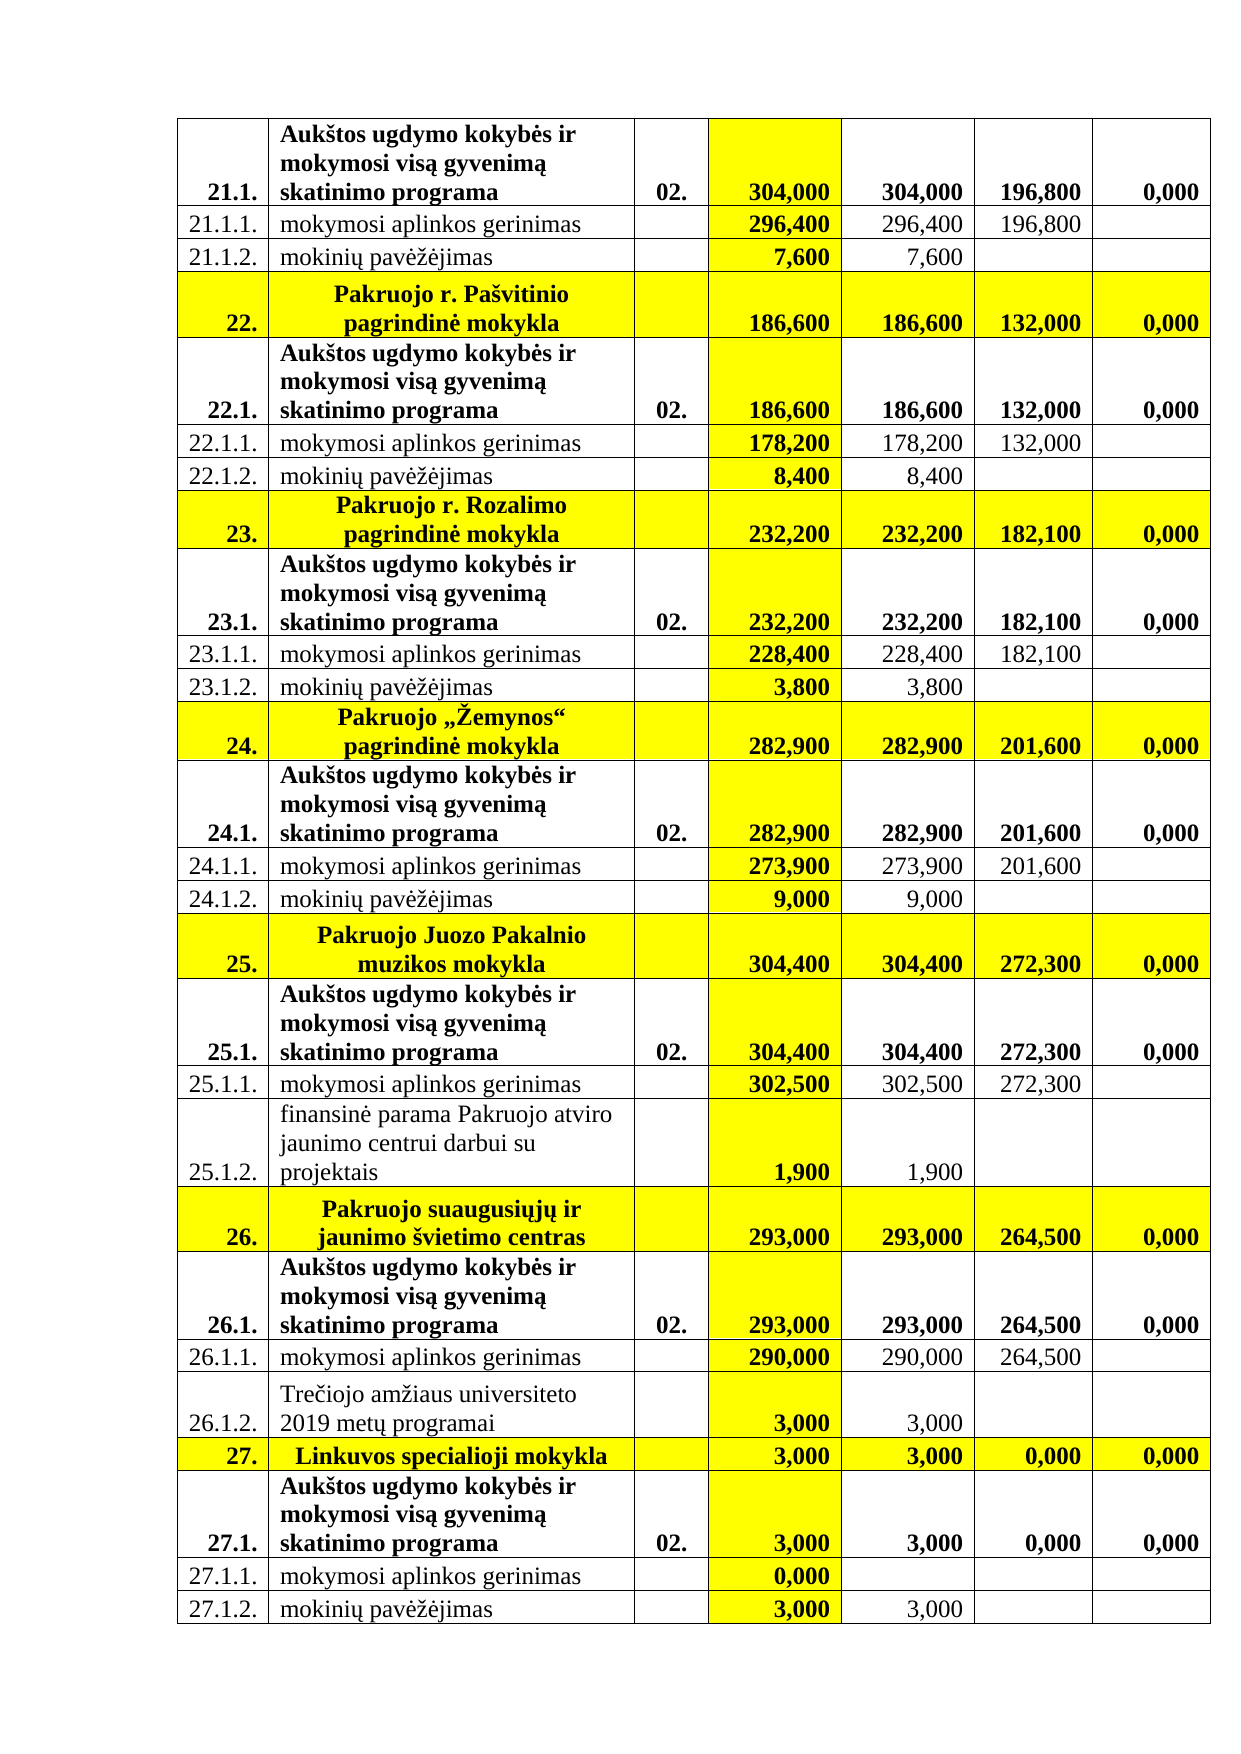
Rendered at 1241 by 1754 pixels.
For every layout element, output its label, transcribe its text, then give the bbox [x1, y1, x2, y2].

table_cell [1093, 458, 1210, 489]
table_cell 296,400 [709, 206, 841, 238]
table_cell 272,300 [975, 914, 1092, 978]
table_cell [635, 1340, 708, 1371]
table_cell [635, 1372, 708, 1437]
table_cell 8,400 [709, 458, 841, 489]
table_cell [1093, 1099, 1210, 1186]
table_cell 201,600 [975, 761, 1092, 847]
table_cell 27.1.1. [178, 1558, 268, 1590]
table_cell Linkuvos specialioji mokykla [269, 1438, 634, 1470]
table_cell mokymosi aplinkos gerinimas [269, 206, 634, 238]
table_cell 8,400 [842, 458, 974, 489]
table_cell mokymosi aplinkos gerinimas [269, 1066, 634, 1098]
table_cell 304,400 [842, 914, 974, 978]
table_cell 186,600 [842, 338, 974, 424]
table_cell [635, 272, 708, 337]
table_cell 3,000 [842, 1372, 974, 1437]
table_cell 0,000 [1093, 119, 1210, 205]
table_cell 232,200 [709, 491, 841, 548]
table_cell 1,900 [709, 1099, 841, 1186]
table_cell [975, 669, 1092, 701]
table_cell 25.1. [178, 979, 268, 1065]
table_cell 21.1.2. [178, 239, 268, 271]
table_cell 25.1.1. [178, 1066, 268, 1098]
table_cell 22.1. [178, 338, 268, 424]
table_cell 196,800 [975, 206, 1092, 238]
table_cell 3,000 [709, 1372, 841, 1437]
table_cell 178,200 [709, 425, 841, 457]
table_cell [635, 848, 708, 880]
table_cell 0,000 [1093, 761, 1210, 847]
table_cell Aukštos ugdymo kokybės ir mokymosi visą gyvenimą skatinimo programa [269, 979, 634, 1065]
table_cell 228,400 [709, 636, 841, 668]
table_cell 302,500 [842, 1066, 974, 1098]
table_cell 178,200 [842, 425, 974, 457]
table_cell 0,000 [975, 1438, 1092, 1470]
table_cell 186,600 [709, 272, 841, 337]
table_cell [635, 1187, 708, 1251]
table_cell 02. [635, 119, 708, 205]
table_cell 264,500 [975, 1187, 1092, 1251]
table_cell 132,000 [975, 425, 1092, 457]
table_cell 264,500 [975, 1340, 1092, 1371]
table_cell finansinė parama Pakruojo atviro jaunimo centrui darbui su projektais [269, 1099, 634, 1186]
table_cell 273,900 [842, 848, 974, 880]
table_cell 182,100 [975, 491, 1092, 548]
table_cell mokymosi aplinkos gerinimas [269, 848, 634, 880]
table_cell 02. [635, 979, 708, 1065]
table_cell [635, 491, 708, 548]
table_cell 282,900 [709, 761, 841, 847]
table_cell 26.1.2. [178, 1372, 268, 1437]
table_cell 25. [178, 914, 268, 978]
table_cell [1093, 425, 1210, 457]
table_cell Pakruojo r. Pašvitinio pagrindinė mokykla [269, 272, 634, 337]
table_cell 23.1.2. [178, 669, 268, 701]
table_cell [635, 702, 708, 759]
table_cell 02. [635, 549, 708, 635]
table_cell 290,000 [842, 1340, 974, 1371]
table_cell 23. [178, 491, 268, 548]
table_cell [1093, 848, 1210, 880]
table_cell 7,600 [709, 239, 841, 271]
table_cell [635, 1099, 708, 1186]
table_cell 02. [635, 1471, 708, 1557]
table_cell 23.1. [178, 549, 268, 635]
table_cell 186,600 [842, 272, 974, 337]
table_cell [1093, 1340, 1210, 1371]
table_cell [1093, 206, 1210, 238]
table_cell 182,100 [975, 636, 1092, 668]
table_cell 304,000 [842, 119, 974, 205]
table_cell 272,300 [975, 1066, 1092, 1098]
table_cell mokinių pavėžėjimas [269, 669, 634, 701]
table_cell [635, 425, 708, 457]
table_cell 9,000 [709, 881, 841, 912]
table_cell mokinių pavėžėjimas [269, 881, 634, 912]
table_cell mokymosi aplinkos gerinimas [269, 1340, 634, 1371]
table_cell 0,000 [1093, 1438, 1210, 1470]
table_cell 182,100 [975, 549, 1092, 635]
table_cell 22. [178, 272, 268, 337]
table_cell 0,000 [975, 1471, 1092, 1557]
table_cell 296,400 [842, 206, 974, 238]
table_cell mokymosi aplinkos gerinimas [269, 636, 634, 668]
table_cell Pakruojo „Žemynos“ pagrindinė mokykla [269, 702, 634, 759]
table_cell 282,900 [842, 761, 974, 847]
table_cell 3,800 [842, 669, 974, 701]
table_cell 23.1.1. [178, 636, 268, 668]
table_cell 24.1.2. [178, 881, 268, 912]
table_cell 186,600 [709, 338, 841, 424]
table_cell 3,000 [709, 1591, 841, 1623]
table_cell 27.1.2. [178, 1591, 268, 1623]
table_cell [635, 914, 708, 978]
table_cell 3,000 [709, 1471, 841, 1557]
table_cell 232,200 [842, 491, 974, 548]
table_cell 0,000 [1093, 702, 1210, 759]
table_cell 3,800 [709, 669, 841, 701]
table_cell 293,000 [842, 1187, 974, 1251]
table_cell [635, 1558, 708, 1590]
table_cell 290,000 [709, 1340, 841, 1371]
table_cell 24.1.1. [178, 848, 268, 880]
table_cell 3,000 [842, 1471, 974, 1557]
table_cell 3,000 [842, 1438, 974, 1470]
table_cell Aukštos ugdymo kokybės ir mokymosi visą gyvenimą skatinimo programa [269, 1471, 634, 1557]
table_cell Aukštos ugdymo kokybės ir mokymosi visą gyvenimą skatinimo programa [269, 549, 634, 635]
table_cell [635, 458, 708, 489]
table_cell [635, 1066, 708, 1098]
table_cell 201,600 [975, 702, 1092, 759]
table_cell 24.1. [178, 761, 268, 847]
table_cell [975, 1591, 1092, 1623]
table_cell [1093, 1372, 1210, 1437]
table_cell [635, 1591, 708, 1623]
table_cell 27.1. [178, 1471, 268, 1557]
table_cell 302,500 [709, 1066, 841, 1098]
table_cell 1,900 [842, 1099, 974, 1186]
table_cell 273,900 [709, 848, 841, 880]
table_cell [1093, 1591, 1210, 1623]
table_cell 304,400 [709, 979, 841, 1065]
table_cell 0,000 [709, 1558, 841, 1590]
table_cell 7,600 [842, 239, 974, 271]
table_cell 304,400 [709, 914, 841, 978]
table_cell mokinių pavėžėjimas [269, 458, 634, 489]
table_cell 3,000 [709, 1438, 841, 1470]
table_cell Aukštos ugdymo kokybės ir mokymosi visą gyvenimą skatinimo programa [269, 338, 634, 424]
table_cell 293,000 [709, 1187, 841, 1251]
table_cell 0,000 [1093, 914, 1210, 978]
table_cell 232,200 [842, 549, 974, 635]
table_cell [975, 881, 1092, 912]
table_cell 21.1.1. [178, 206, 268, 238]
table_cell 02. [635, 338, 708, 424]
table_cell 201,600 [975, 848, 1092, 880]
table_cell 02. [635, 1252, 708, 1338]
table_cell [975, 239, 1092, 271]
table_cell 293,000 [842, 1252, 974, 1338]
table_cell 304,000 [709, 119, 841, 205]
table_cell 196,800 [975, 119, 1092, 205]
table_cell [1093, 636, 1210, 668]
table_cell 22.1.2. [178, 458, 268, 489]
table_cell 0,000 [1093, 979, 1210, 1065]
table_cell 02. [635, 761, 708, 847]
table_cell 272,300 [975, 979, 1092, 1065]
table_cell Aukštos ugdymo kokybės ir mokymosi visą gyvenimą skatinimo programa [269, 761, 634, 847]
table_cell [975, 1558, 1092, 1590]
table_cell 0,000 [1093, 1187, 1210, 1251]
table_cell [635, 636, 708, 668]
table_cell 25.1.2. [178, 1099, 268, 1186]
table_cell [635, 881, 708, 912]
table_cell [635, 239, 708, 271]
table_cell 293,000 [709, 1252, 841, 1338]
table_cell 27. [178, 1438, 268, 1470]
table_cell [975, 458, 1092, 489]
table_cell 132,000 [975, 338, 1092, 424]
table_cell Pakruojo r. Rozalimo pagrindinė mokykla [269, 491, 634, 548]
table_cell 282,900 [709, 702, 841, 759]
table_cell [975, 1099, 1092, 1186]
table_cell Aukštos ugdymo kokybės ir mokymosi visą gyvenimą skatinimo programa [269, 119, 634, 205]
table_cell [1093, 1066, 1210, 1098]
table_cell [1093, 1558, 1210, 1590]
table_cell 0,000 [1093, 272, 1210, 337]
table_cell 22.1.1. [178, 425, 268, 457]
table_cell Trečiojo amžiaus universiteto 2019 metų programai [269, 1372, 634, 1437]
table_cell Pakruojo Juozo Pakalnio muzikos mokykla [269, 914, 634, 978]
table_cell 26.1.1. [178, 1340, 268, 1371]
table_cell 0,000 [1093, 1471, 1210, 1557]
table_cell [635, 669, 708, 701]
table_cell 0,000 [1093, 338, 1210, 424]
table_cell mokinių pavėžėjimas [269, 239, 634, 271]
table_cell 228,400 [842, 636, 974, 668]
table_cell Pakruojo suaugusiųjų ir jaunimo švietimo centras [269, 1187, 634, 1251]
table_cell 3,000 [842, 1591, 974, 1623]
table_cell 9,000 [842, 881, 974, 912]
table_cell 0,000 [1093, 549, 1210, 635]
table_cell 282,900 [842, 702, 974, 759]
table_cell 132,000 [975, 272, 1092, 337]
table_cell 232,200 [709, 549, 841, 635]
table_cell [635, 206, 708, 238]
table_cell 304,400 [842, 979, 974, 1065]
table_cell mokinių pavėžėjimas [269, 1591, 634, 1623]
table_cell 26. [178, 1187, 268, 1251]
table_cell 0,000 [1093, 491, 1210, 548]
table_cell 21.1. [178, 119, 268, 205]
table_cell 24. [178, 702, 268, 759]
table_cell [975, 1372, 1092, 1437]
table_cell 0,000 [1093, 1252, 1210, 1338]
table_cell Aukštos ugdymo kokybės ir mokymosi visą gyvenimą skatinimo programa [269, 1252, 634, 1338]
table_cell [842, 1558, 974, 1590]
table_cell [1093, 669, 1210, 701]
table_cell [1093, 881, 1210, 912]
table_cell 26.1. [178, 1252, 268, 1338]
table_cell mokymosi aplinkos gerinimas [269, 425, 634, 457]
table_cell 264,500 [975, 1252, 1092, 1338]
table_cell [1093, 239, 1210, 271]
table_cell mokymosi aplinkos gerinimas [269, 1558, 634, 1590]
table_cell [635, 1438, 708, 1470]
